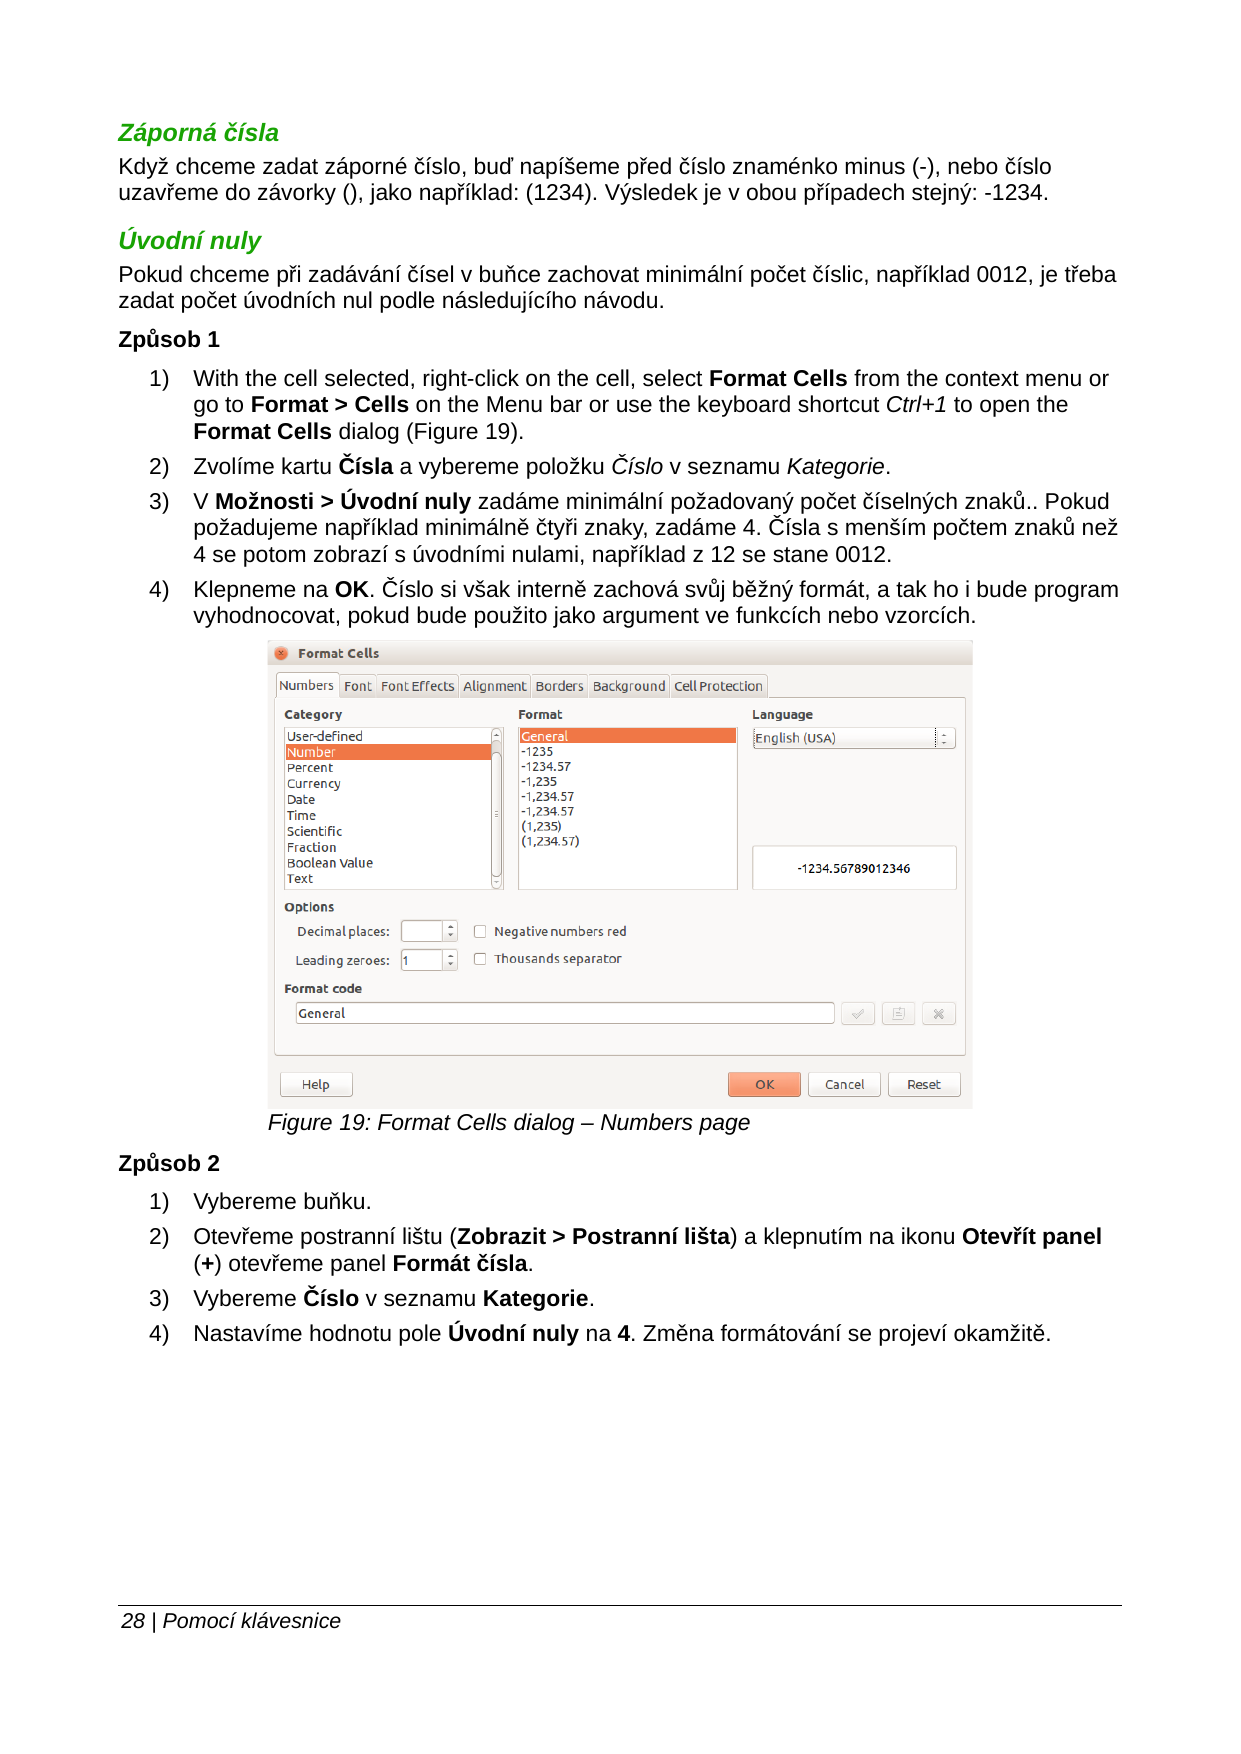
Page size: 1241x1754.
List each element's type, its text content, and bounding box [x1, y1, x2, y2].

list Klepneme na OK. Číslo si však interně zachová svůj běžný formát, a tak ho i bude program vyhodnocovat, pokud bude použito jako argument ve funkcích nebo vzorcích. [169, 576, 1122, 629]
text Figure 19: Format Cells dialog – Numbers page [268, 1109, 972, 1135]
list Vybereme Číslo v seznamu Kategorie. [169, 1285, 1122, 1311]
subtitle Záporná čísla [118, 118, 1122, 147]
picture [267, 640, 973, 1109]
text Pokud chceme při zadávání čísel v buňce zachovat minimální počet číslic, například 0012, je třeba zadat počet úvodních nul podle následujícího návodu. [118, 261, 1122, 313]
list Otevřeme postranní lištu (Zobrazit > Postranní lišta) a klepnutím na ikonu Otevřít panel (+) otevřeme panel Formát čísla. [169, 1223, 1122, 1276]
text Způsob 1 [118, 326, 1122, 352]
list V Možnosti > Úvodní nuly zadáme minimální požadovaný počet číselných znaků.. Pokud požadujeme například minimálně čtyři znaky, zadáme 4. Čísla s menším počtem znaků než 4 se potom zobrazí s úvodními nulami, například z 12 se stane 0012. [169, 488, 1122, 567]
text Když chceme zadat záporné číslo, buď napíšeme před číslo znaménko minus (-), nebo číslo uzavřeme do závorky (), jako například: (1234). Výsledek je v obou případech stejný: -1234. [118, 153, 1122, 206]
list Vybereme buňku. [169, 1188, 1122, 1214]
text Způsob 2 [118, 1150, 1122, 1176]
list Zvolíme kartu Čísla a vybereme položku Číslo v seznamu Kategorie. [169, 453, 1122, 479]
subtitle Úvodní nuly [118, 226, 1122, 255]
list Nastavíme hodnotu pole Úvodní nuly na 4. Změna formátování se projeví okamžitě. [169, 1320, 1122, 1346]
list With the cell selected, right-click on the cell, select Format Cells from the context menu or go to Format > Cells on the Menu bar or use the keyboard shortcut Ctrl+1 to open the Format Cells dialog (Figure 19). [169, 365, 1122, 444]
